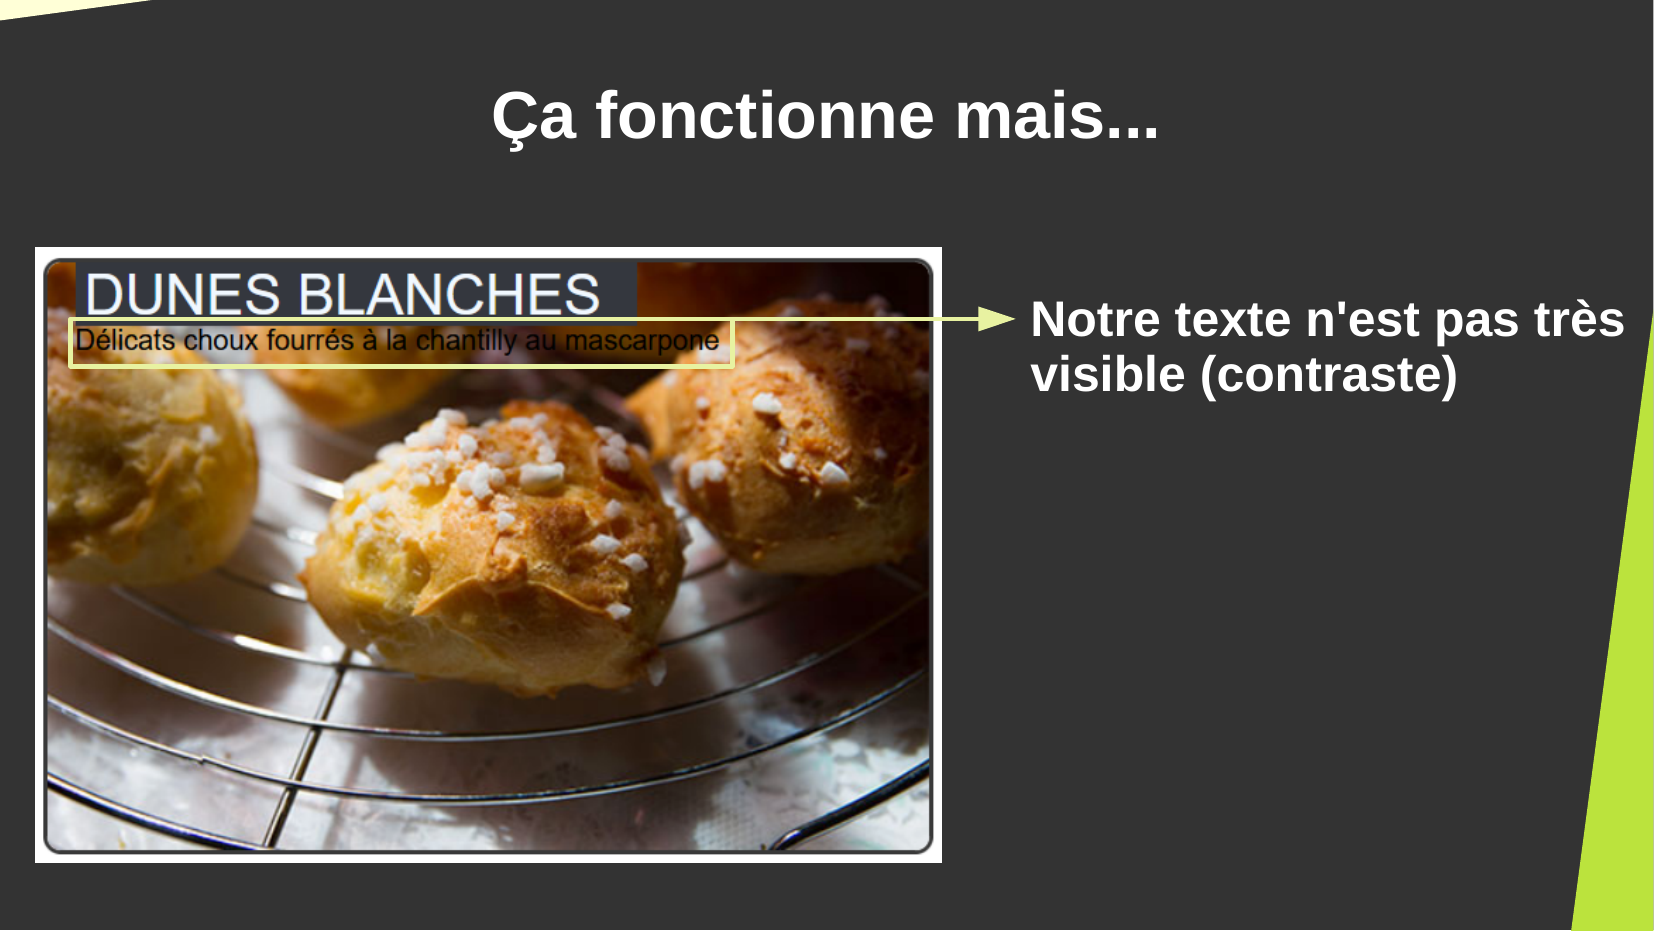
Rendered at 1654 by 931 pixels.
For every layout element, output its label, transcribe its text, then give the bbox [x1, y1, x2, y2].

text_box Ça fonctionne mais... [23, 70, 1630, 161]
text_box [1571, 480, 1654, 931]
text_box Notre texte n'est pas très visible (contraste) [1015, 283, 1654, 480]
picture [35, 247, 942, 863]
text_box [0, 0, 152, 21]
picture [73, 321, 730, 364]
